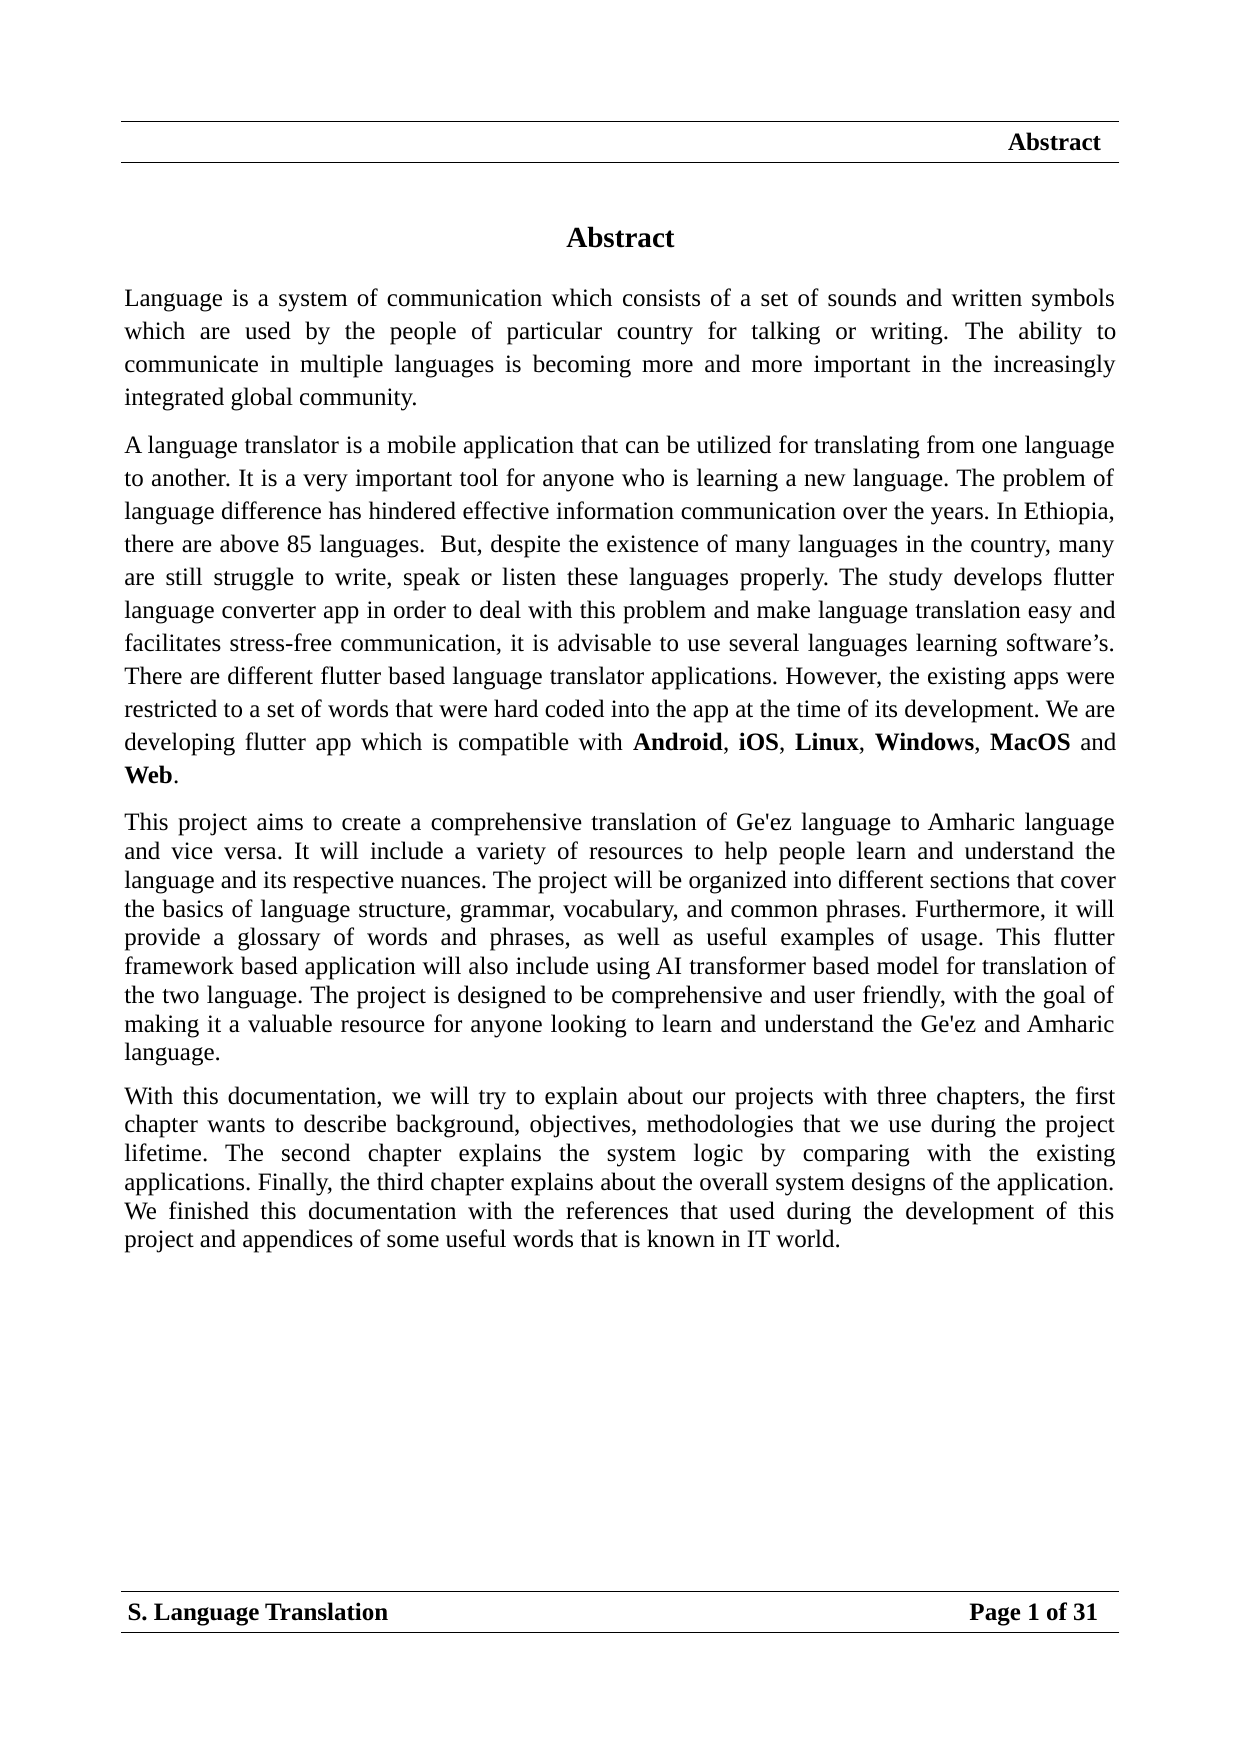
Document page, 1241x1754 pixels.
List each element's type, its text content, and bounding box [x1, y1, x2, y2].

text Language is a system of communication which consists of a set of sounds and written symbols which are used by the people of particular country for talking or writing. The ability to communicate in multiple languages is becoming more and more important in the increasingly integrated global community. [121, 280, 1119, 411]
text With this documentation, we will try to explain about our projects with three chapters, the first chapter wants to describe background, objectives, methodologies that we use during the project lifetime. The second chapter explains the system logic by comparing with the existing applications. Finally, the third chapter explains about the overall system designs of the application. We finished this documentation with the references that used during the development of this project and appendices of some useful words that is known in IT world. [121, 1078, 1119, 1253]
text A language translator is a mobile application that can be utilized for translating from one language to another. It is a very important tool for anyone who is learning a new language. The problem of language difference has hindered effective information communication over the years. In Ethiopia, there are above 85 languages. But, despite the existence of many languages in the country, many are still struggle to write, speak or listen these languages properly. The study develops flutter language converter app in order to deal with this problem and make language translation easy and facilitates stress-free communication, it is advisable to use several languages learning software’s. There are different flutter based language translator applications. However, the existing apps were restricted to a set of words that were hard coded into the app at the time of its development. We are developing flutter app which is compatible with Android, iOS, Linux, Windows, MacOS and Web. [121, 427, 1119, 789]
text This project aims to create a comprehensive translation of Ge'ez language to Amharic language and vice versa. It will include a variety of resources to help people learn and understand the language and its respective nuances. The project will be organized into different sections that cover the basics of language structure, grammar, vocabulary, and common phrases. Furthermore, it will provide a glossary of words and phrases, as well as useful examples of usage. This flutter framework based application will also include using AI transformer based model for translation of the two language. The project is designed to be comprehensive and user friendly, with the goal of making it a valuable resource for anyone looking to learn and understand the Ge'ez and Amharic language. [121, 804, 1119, 1066]
subtitle Abstract [121, 217, 1119, 254]
